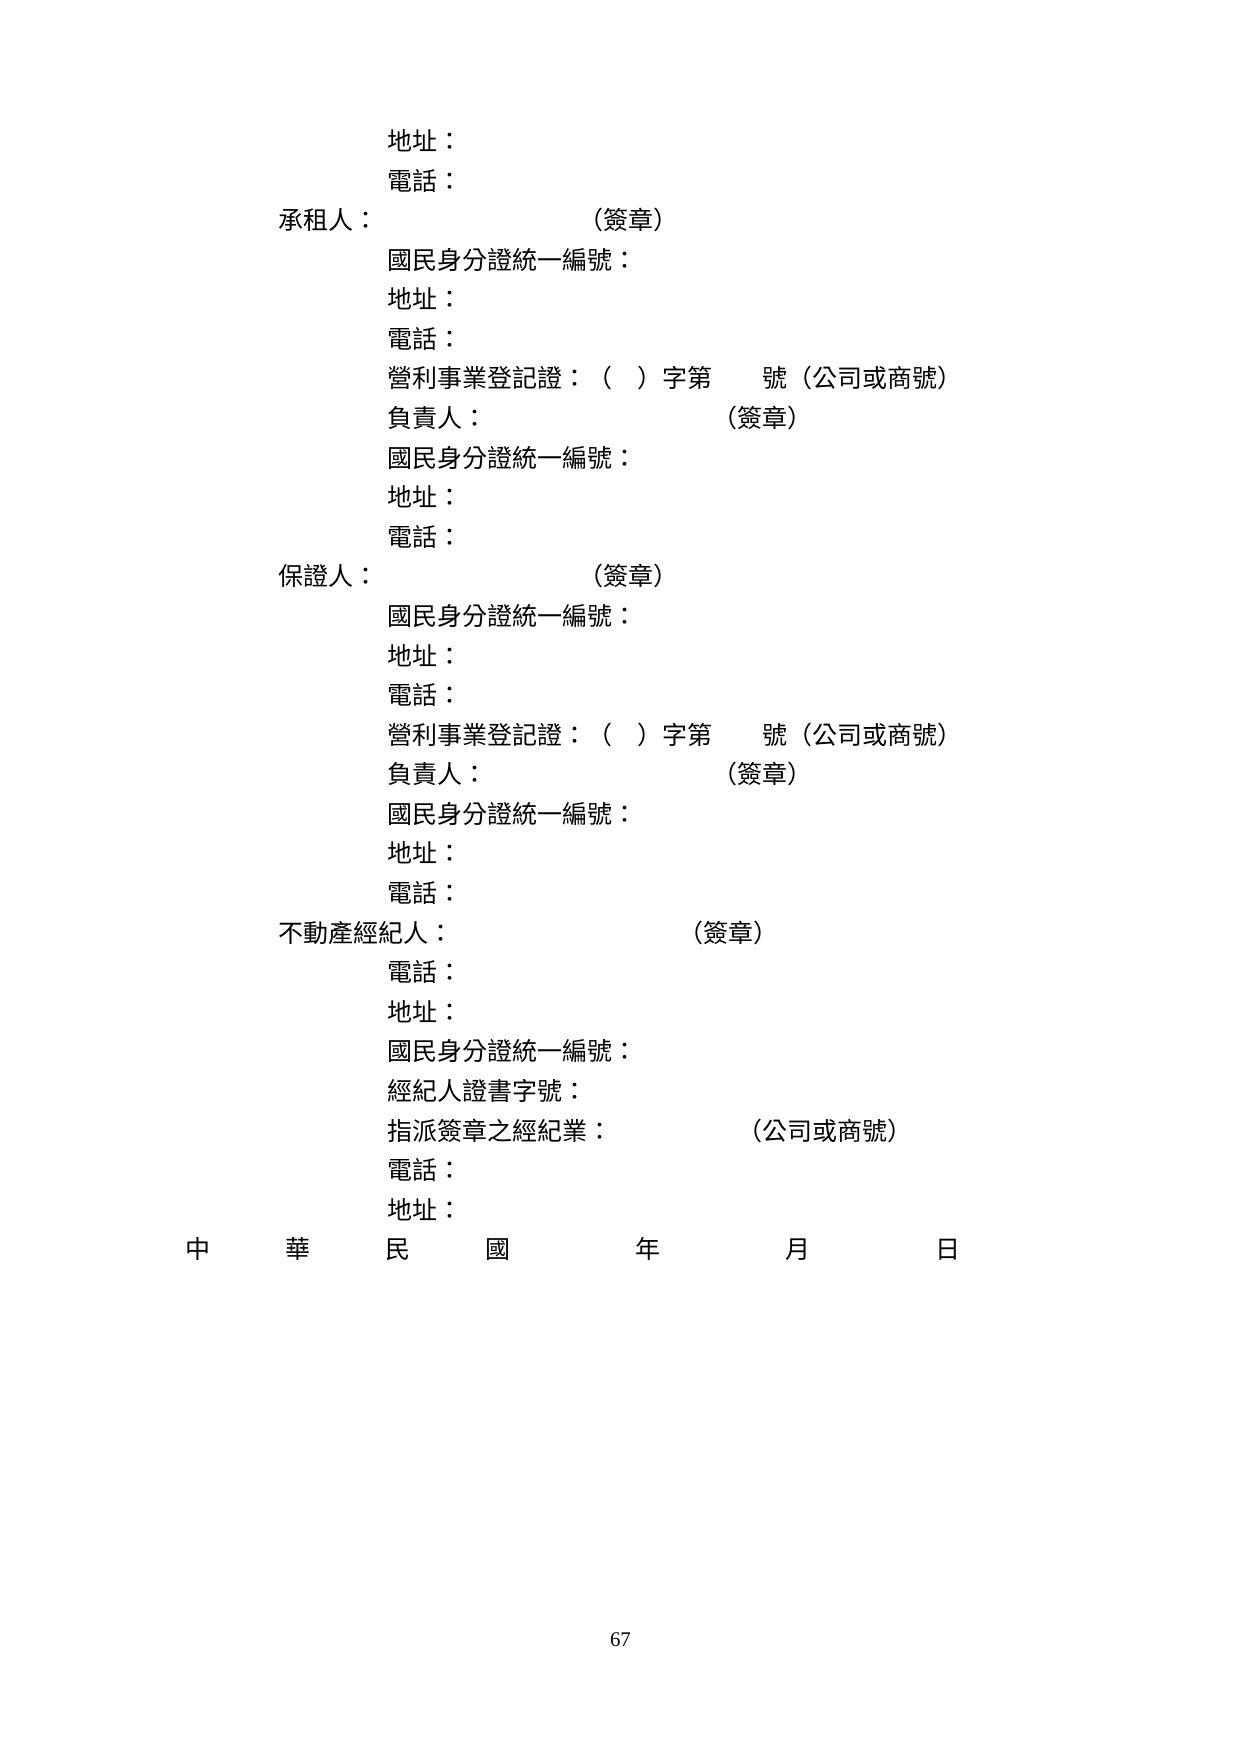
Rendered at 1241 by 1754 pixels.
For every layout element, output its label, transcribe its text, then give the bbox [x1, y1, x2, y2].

text 電話： [148, 514, 1092, 553]
text 國民身分證統一編號： [148, 237, 1092, 276]
text 地址： [148, 989, 1092, 1028]
text 經紀人證書字號： [148, 1068, 1092, 1108]
text 中 華 民 國 年 月 日 [167, 1226, 1092, 1266]
text 國民身分證統一編號： [148, 1028, 1092, 1068]
text 營利事業登記證：（ ）字第 號（公司或商號） [148, 356, 1092, 395]
text 地址： [148, 831, 1092, 870]
text 國民身分證統一編號： [148, 593, 1092, 633]
text 地址： [148, 633, 1092, 672]
text 負責人： （簽章） [148, 751, 1092, 791]
text 電話： [148, 1147, 1092, 1187]
text 負責人： （簽章） [148, 395, 1092, 435]
text 地址： [148, 276, 1092, 316]
text 電話： [148, 316, 1092, 356]
text 不動產經紀人： （簽章） [171, 910, 1092, 949]
text 電話： [148, 158, 1092, 197]
text 指派簽章之經紀業： （公司或商號） [148, 1108, 1092, 1147]
text 地址： [148, 1187, 1092, 1226]
text 營利事業登記證：（ ）字第 號（公司或商號） [148, 712, 1092, 751]
text 承租人： （簽章） [148, 197, 1092, 237]
text 電話： [148, 870, 1092, 910]
text 國民身分證統一編號： [148, 791, 1092, 831]
text 地址： [148, 474, 1092, 514]
text 國民身分證統一編號： [148, 435, 1092, 474]
text 地址： [148, 118, 1092, 158]
text 保證人： （簽章） [148, 553, 1092, 593]
text 電話： [148, 949, 1092, 989]
text 電話： [148, 672, 1092, 712]
